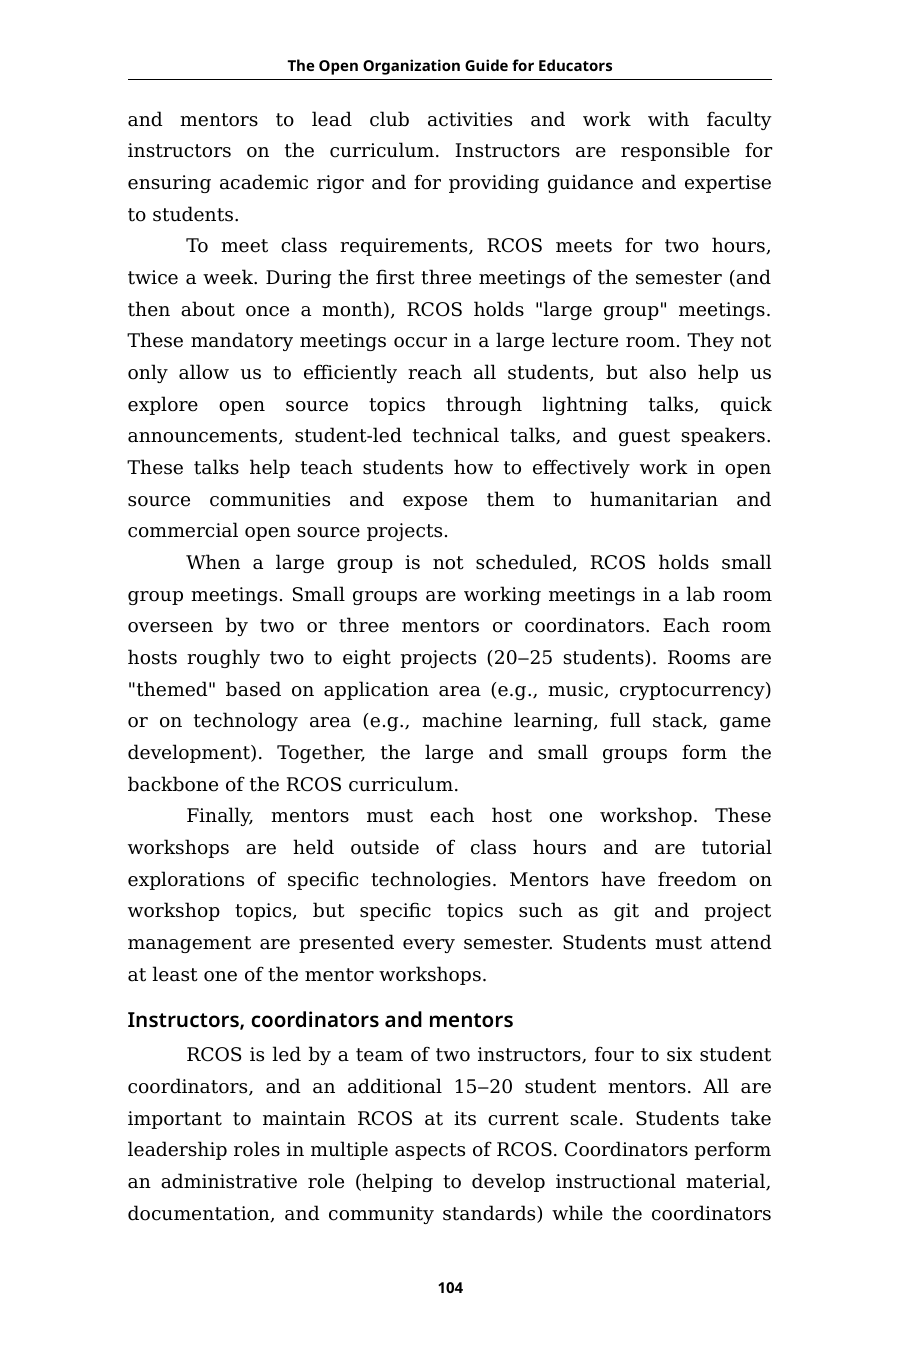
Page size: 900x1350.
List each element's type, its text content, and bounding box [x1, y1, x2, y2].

text To meet class requirements, RCOS meets for two hours, twice a week. During the first three meetings of the semester (and then about once a month), RCOS holds "large group" meetings. These mandatory meetings occur in a large lecture room. They not only allow us to efficiently reach all students, but also help us explore open source topics through lightning talks, quick announcements, student-led technical talks, and guest speakers. These talks help teach students how to effectively work in open source communities and expose them to humanitarian and commercial open source projects. [127, 235, 772, 542]
subtitle Instructors, coordinators and mentors [127, 1008, 772, 1032]
text Finally, mentors must each host one workshop. These workshops are held outside of class hours and are tutorial explorations of specific technologies. Mentors have freedom on workshop topics, but specific topics such as git and project management are presented every semester. Students must attend at least one of the mentor workshops. [127, 805, 772, 986]
text and mentors to lead club activities and work with faculty instructors on the curriculum. Instructors are responsible for ensuring academic rigor and for providing guidance and expertise to students. [127, 109, 772, 226]
text RCOS is led by a team of two instructors, four to six student coordinators, and an additional 15‒20 student mentors. All are important to maintain RCOS at its current scale. Students take leadership roles in multiple aspects of RCOS. Coordinators perform an administrative role (helping to develop instructional material, documentation, and community standards) while the coordinators [127, 1044, 772, 1224]
text When a large group is not scheduled, RCOS holds small group meetings. Small groups are working meetings in a lab room overseen by two or three mentors or coordinators. Each room hosts roughly two to eight projects (20‒25 students). Rooms are "themed" based on application area (e.g., music, cryptocurrency) or on technology area (e.g., machine learning, full stack, game development). Together, the large and small groups form the backbone of the RCOS curriculum. [127, 552, 772, 796]
